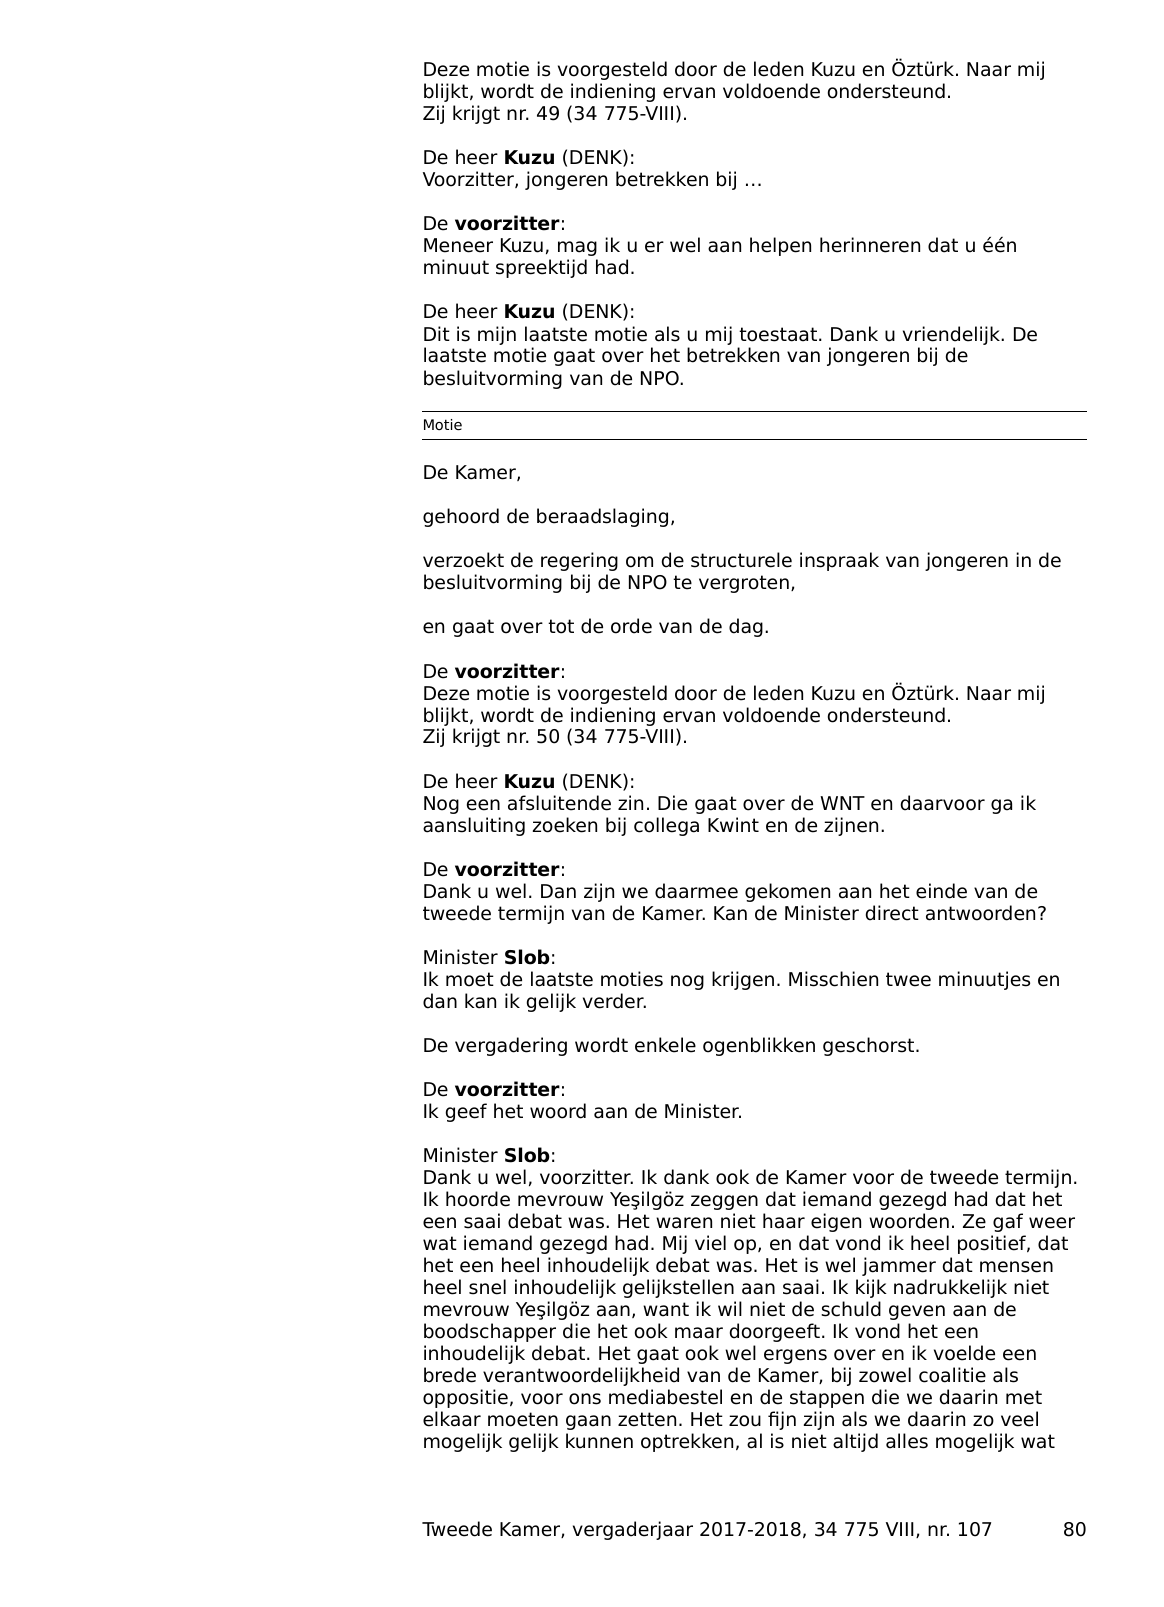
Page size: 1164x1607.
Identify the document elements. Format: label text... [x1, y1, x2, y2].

text Ik moet de laatste moties nog krijgen. Misschien twee minuutjes en dan kan ik gelijk verder. [422, 969, 1087, 1013]
text De Kamer, [422, 462, 1087, 484]
text Zij krijgt nr. 50 (34 775-VIII). [422, 726, 1087, 748]
text De voorzitter: [422, 859, 1087, 881]
text Minister Slob: [422, 947, 1087, 969]
text De voorzitter: [422, 1079, 1087, 1101]
text Zij krijgt nr. 49 (34 775-VIII). [422, 103, 1087, 125]
text gehoord de beraadslaging, [422, 506, 1087, 528]
text Minister Slob: [422, 1145, 1087, 1167]
text De heer Kuzu (DENK): [422, 147, 1087, 169]
table_header Motie [422, 412, 1087, 439]
text verzoekt de regering om de structurele inspraak van jongeren in de besluitvorming bij de NPO te vergroten, [422, 550, 1087, 594]
text Meneer Kuzu, mag ik u er wel aan helpen herinneren dat u één minuut spreektijd had. [422, 235, 1087, 279]
text Nog een afsluitende zin. Die gaat over de WNT en daarvoor ga ik aansluiting zoeken bij collega Kwint en de zijnen. [422, 793, 1087, 837]
text De voorzitter: [422, 661, 1087, 682]
text Dit is mijn laatste motie als u mij toestaat. Dank u vriendelijk. De laatste motie gaat over het betrekken van jongeren bij de besluitvorming van de NPO. [422, 323, 1087, 389]
text Deze motie is voorgesteld door de leden Kuzu en Öztürk. Naar mij blijkt, wordt de indiening ervan voldoende ondersteund. [422, 682, 1087, 726]
text De heer Kuzu (DENK): [422, 771, 1087, 793]
text en gaat over tot de orde van de dag. [422, 616, 1087, 638]
text De heer Kuzu (DENK): [422, 301, 1087, 323]
text De vergadering wordt enkele ogenblikken geschorst. [422, 1035, 1087, 1057]
text Ik geef het woord aan de Minister. [422, 1101, 1087, 1123]
text Deze motie is voorgesteld door de leden Kuzu en Öztürk. Naar mij blijkt, wordt de indiening ervan voldoende ondersteund. [422, 59, 1087, 103]
text Voorzitter, jongeren betrekken bij … [422, 169, 1087, 191]
text Dank u wel, voorzitter. Ik dank ook de Kamer voor de tweede termijn. Ik hoorde mevrouw Yeşilgöz zeggen dat iemand gezegd had dat het een saai debat was. Het waren niet haar eigen woorden. Ze gaf weer wat iemand gezegd had. Mij viel op, en dat vond ik heel positief, dat het een heel inhoudelijk debat was. Het is wel jammer dat mensen heel snel inhoudelijk gelijkstellen aan saai. Ik kijk nadrukkelijk niet mevrouw Yeşilgöz aan, want ik wil niet de schuld geven aan de boodschapper die het ook maar doorgeeft. Ik vond het een inhoudelijk debat. Het gaat ook wel ergens over en ik voelde een brede verantwoordelijkheid van de Kamer, bij zowel coalitie als oppositie, voor ons mediabestel en de stappen die we daarin met elkaar moeten gaan zetten. Het zou fijn zijn als we daarin zo veel mogelijk gelijk kunnen optrekken, al is niet altijd alles mogelijk wat [422, 1167, 1087, 1453]
text De voorzitter: [422, 213, 1087, 235]
text Dank u wel. Dan zijn we daarmee gekomen aan het einde van de tweede termijn van de Kamer. Kan de Minister direct antwoorden? [422, 881, 1087, 925]
